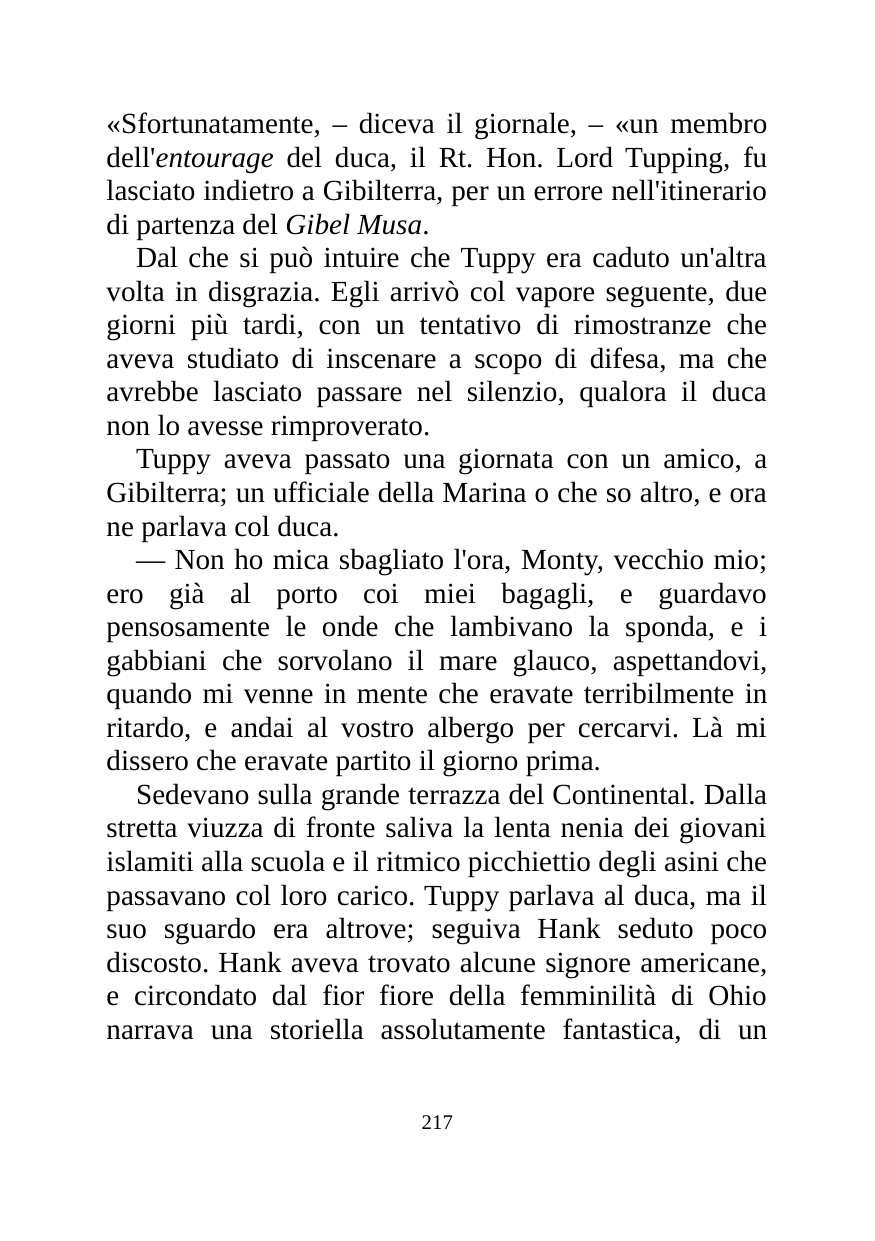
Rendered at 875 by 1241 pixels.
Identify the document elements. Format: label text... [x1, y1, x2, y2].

text «Sfortunatamente, – diceva il giornale, – «un membro dell'entourage del duca, il Rt. Hon. Lord Tupping, fu lasciato indietro a Gibilterra, per un errore nell'itinerario di partenza del Gibel Musa. [106, 106, 768, 240]
text Dal che si può intuire che Tuppy era caduto un'altra volta in disgrazia. Egli arrivò col vapore seguente, due giorni più tardi, con un tentativo di rimostranze che aveva studiato di inscenare a scopo di difesa, ma che avrebbe lasciato passare nel silenzio, qualora il duca non lo avesse rimproverato. [106, 240, 768, 442]
text Tuppy aveva passato una giornata con un amico, a Gibilterra; un ufficiale della Marina o che so altro, e ora ne parlava col duca. [106, 442, 768, 542]
text Sedevano sulla grande terrazza del Continental. Dalla stretta viuzza di fronte saliva la lenta nenia dei giovani islamiti alla scuola e il ritmico picchiettio degli asini che passavano col loro carico. Tuppy parlava al duca, ma il suo sguardo era altrove; seguiva Hank seduto poco discosto. Hank aveva trovato alcune signore americane, e circondato dal fior fiore della femminilità di Ohio narrava una storiella assolutamente fantastica, di un [106, 777, 768, 1045]
text — Non ho mica sbagliato l'ora, Monty, vecchio mio; ero già al porto coi miei bagagli, e guardavo pensosamente le onde che lambivano la sponda, e i gabbiani che sorvolano il mare glauco, aspettandovi, quando mi venne in mente che eravate terribilmente in ritardo, e andai al vostro albergo per cercarvi. Là mi dissero che eravate partito il giorno prima. [106, 542, 768, 777]
